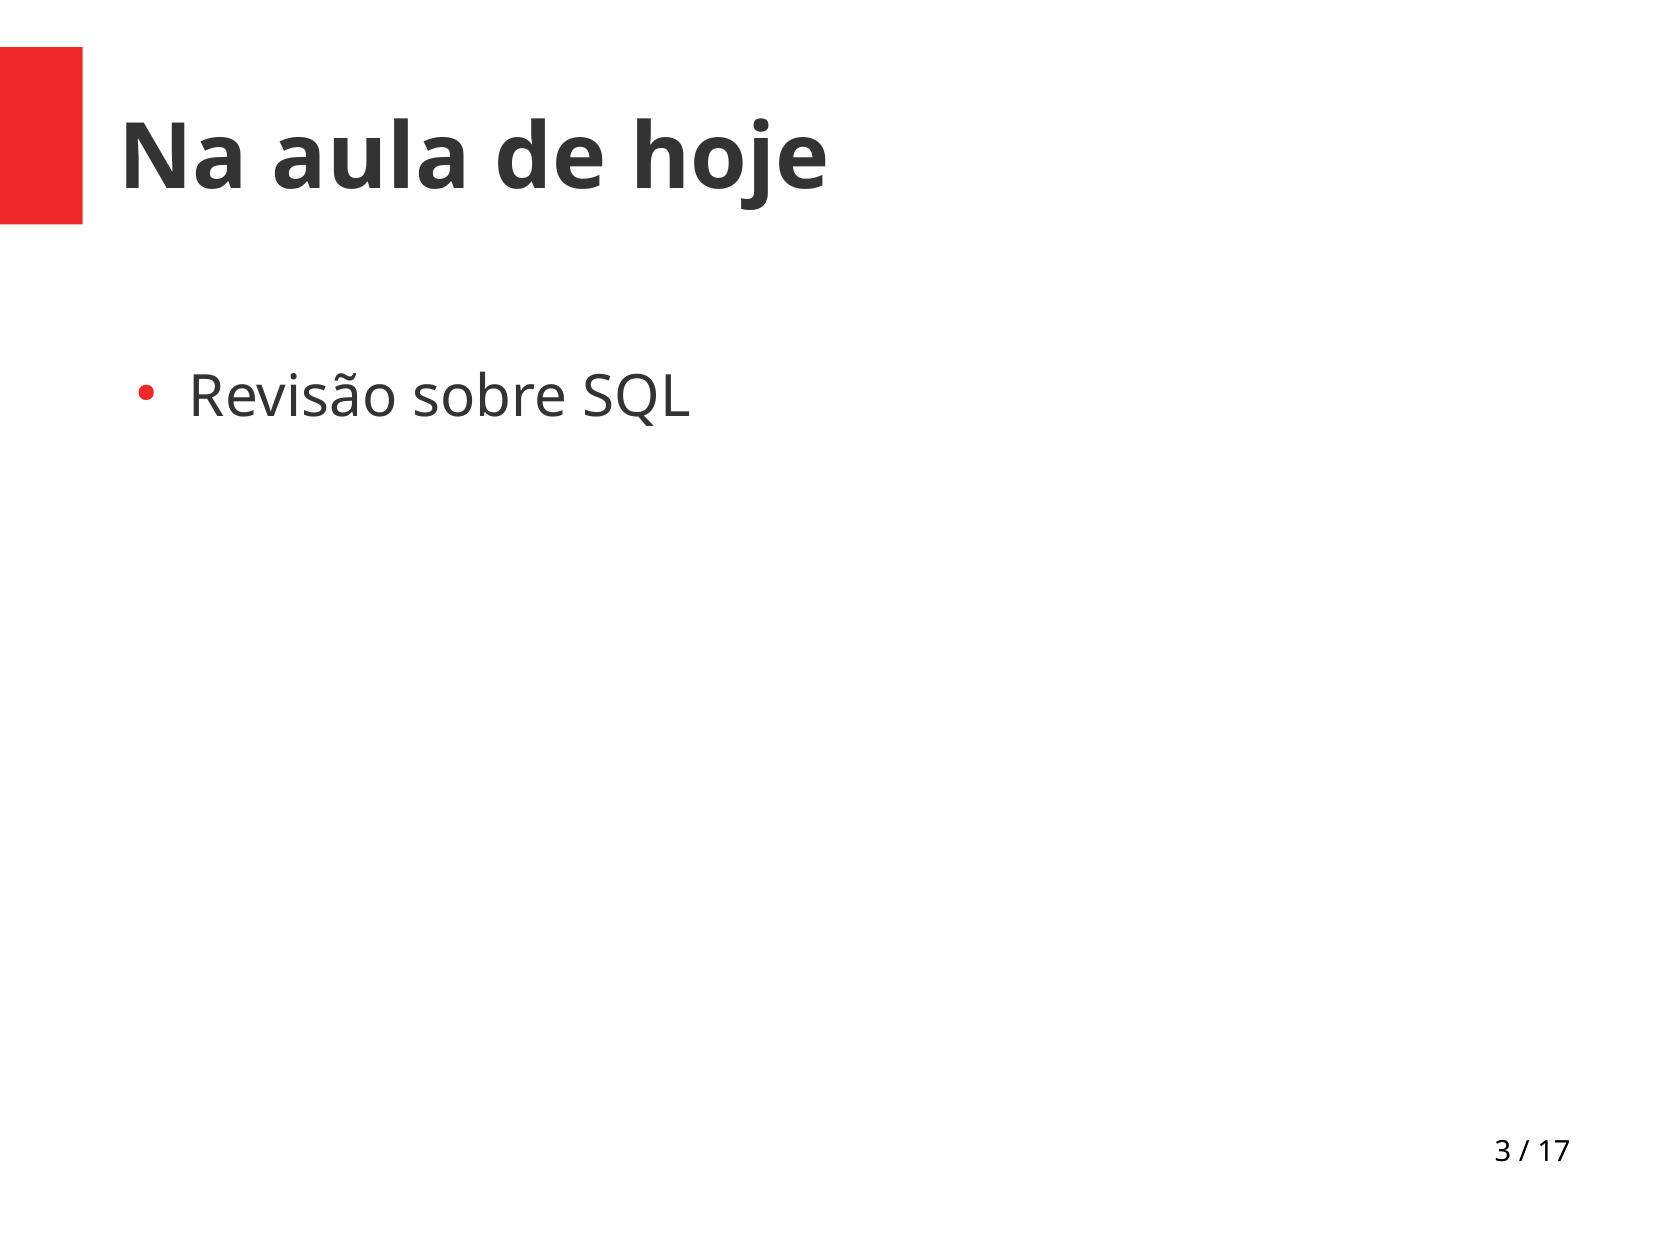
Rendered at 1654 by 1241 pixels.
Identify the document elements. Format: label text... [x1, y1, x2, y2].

list Revisão sobre SQL [118, 354, 1536, 1074]
title Na aula de hoje [118, 49, 1571, 257]
